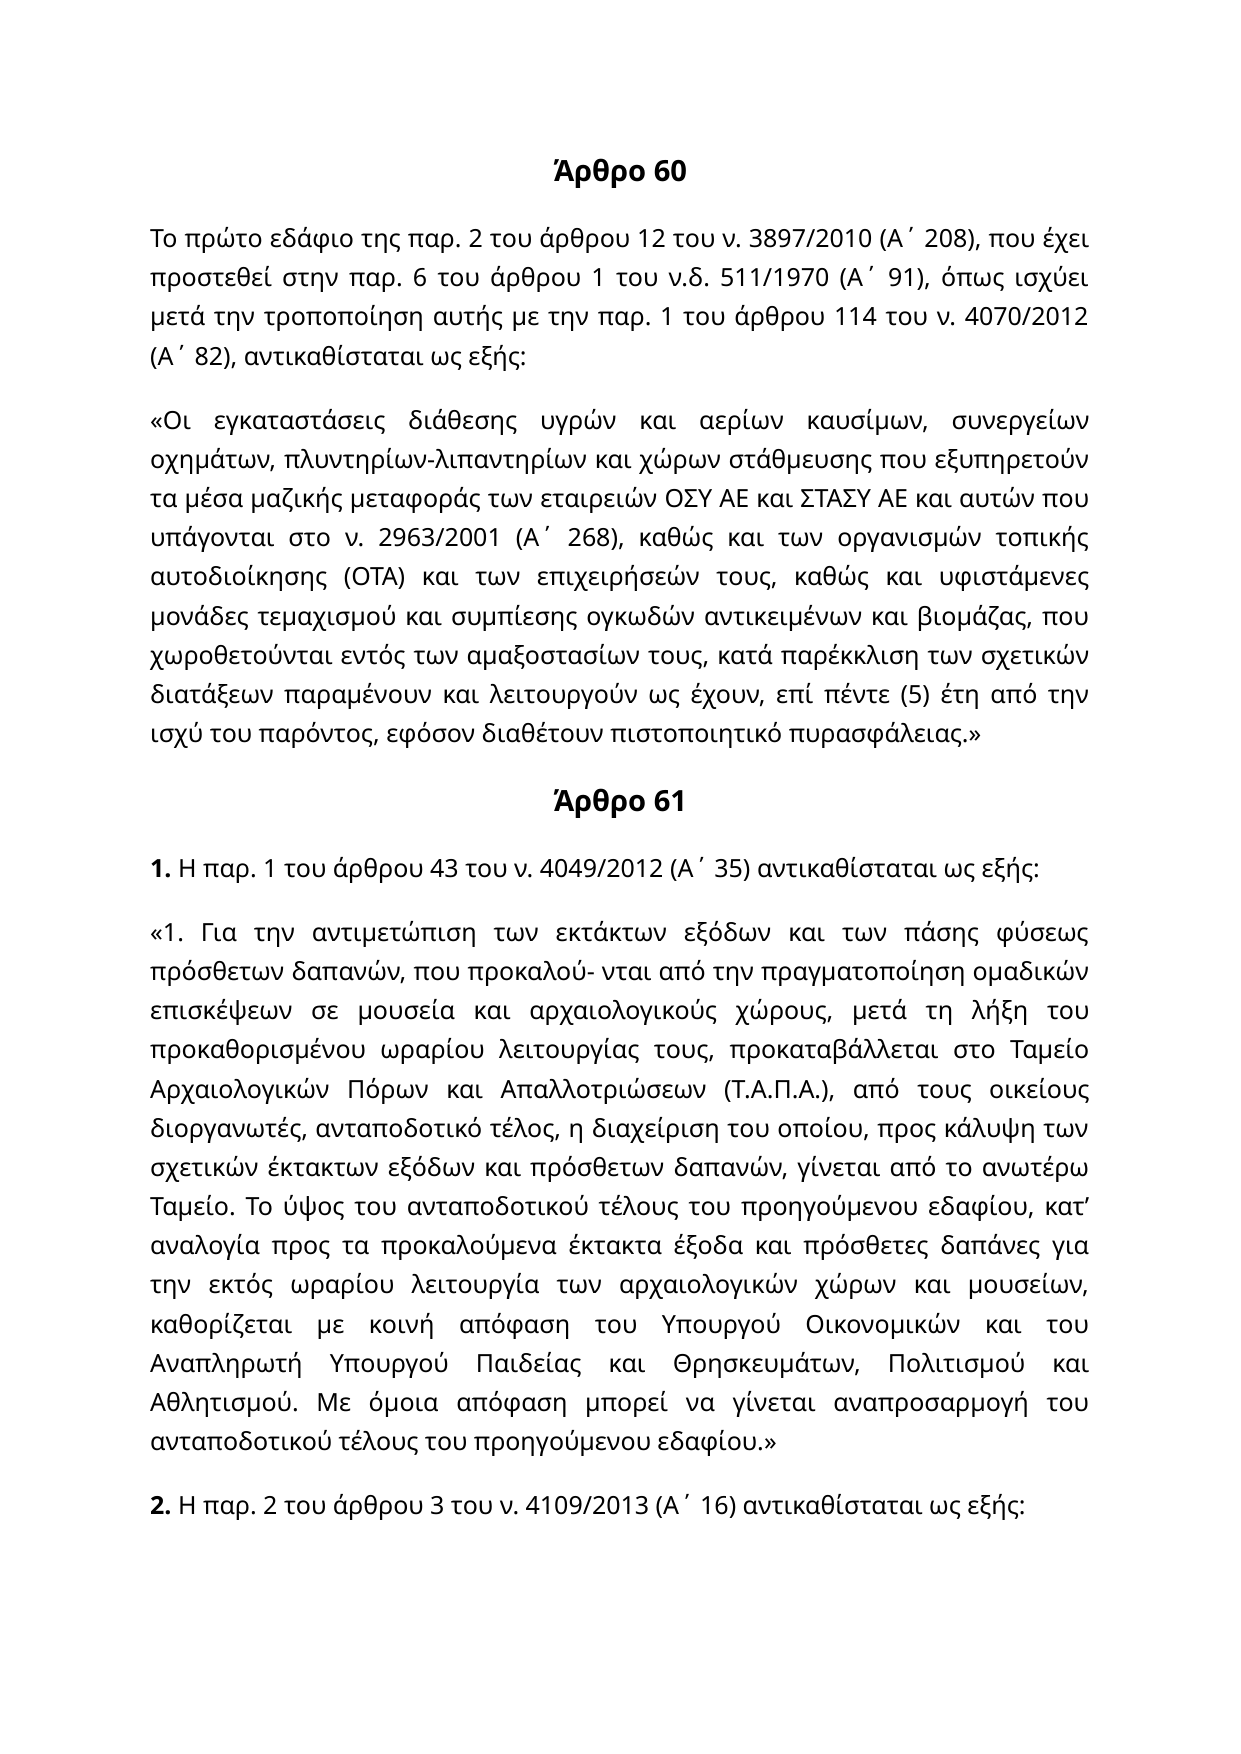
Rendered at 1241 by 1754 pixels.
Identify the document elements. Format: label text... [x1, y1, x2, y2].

text 2. Η παρ. 2 του άρθρου 3 του ν. 4109/2013 (Α΄ 16) αντικαθίσταται ως εξής: [150, 1488, 1090, 1522]
subtitle Άρθρο 61 [150, 780, 1090, 819]
text 1. Η παρ. 1 του άρθρου 43 του ν. 4049/2012 (Α΄ 35) αντικαθίσταται ως εξής: [150, 850, 1090, 884]
text Το πρώτο εδάφιο της παρ. 2 του άρθρου 12 του ν. 3897/2010 (Α΄ 208), που έχει προστεθεί στην παρ. 6 του άρθρου 1 του ν.δ. 511/1970 (Α΄ 91), όπως ισχύει μετά την τροποποίηση αυτής με την παρ. 1 του άρθρου 114 του ν. 4070/2012 (Α΄ 82), αντικαθίσταται ως εξής: [150, 221, 1090, 372]
text «1. Για την αντιμετώπιση των εκτάκτων εξόδων και των πάσης φύσεως πρόσθετων δαπανών, που προκαλού- νται από την πραγματοποίηση ομαδικών επισκέψεων σε μουσεία και αρχαιολογικούς χώρους, μετά τη λήξη του προκαθορισμένου ωραρίου λειτουργίας τους, προκαταβάλλεται στο Ταμείο Αρχαιολογικών Πόρων και Απαλλοτριώσεων (Τ.Α.Π.Α.), από τους οικείους διοργανωτές, ανταποδοτικό τέλος, η διαχείριση του οποίου, προς κάλυψη των σχετικών έκτακτων εξόδων και πρόσθετων δαπανών, γίνεται από το ανωτέρω Ταμείο. Το ύψος του ανταποδοτικού τέλους του προηγούμενου εδαφίου, κατ’ αναλογία προς τα προκαλούμενα έκτακτα έξοδα και πρόσθετες δαπάνες για την εκτός ωραρίου λειτουργία των αρχαιολογικών χώρων και μουσείων, καθορίζεται με κοινή απόφαση του Υπουργού Οικονομικών και του Αναπληρωτή Υπουργού Παιδείας και Θρησκευμάτων, Πολιτισμού και Αθλητισμού. Με όμοια απόφαση μπορεί να γίνεται αναπροσαρμογή του ανταποδοτικού τέλους του προηγούμενου εδαφίου.» [150, 914, 1090, 1458]
subtitle Άρθρο 60 [150, 150, 1090, 190]
text «Οι εγκαταστάσεις διάθεσης υγρών και αερίων καυσίμων, συνεργείων οχημάτων, πλυντηρίων-λιπαντηρίων και χώρων στάθμευσης που εξυπηρετούν τα μέσα μαζικής μεταφοράς των εταιρειών ΟΣΥ ΑΕ και ΣΤΑΣΥ ΑΕ και αυτών που υπάγονται στο ν. 2963/2001 (Α΄ 268), καθώς και των οργανισμών τοπικής αυτοδιοίκησης (ΟΤΑ) και των επιχειρήσεών τους, καθώς και υφιστάμενες μονάδες τεμαχισμού και συμπίεσης ογκωδών αντικειμένων και βιομάζας, που χωροθετούνται εντός των αμαξοστασίων τους, κατά παρέκκλιση των σχετικών διατάξεων παραμένουν και λειτουργούν ως έχουν, επί πέντε (5) έτη από την ισχύ του παρόντος, εφόσον διαθέτουν πιστοποιητικό πυρασφάλειας.» [150, 402, 1090, 750]
